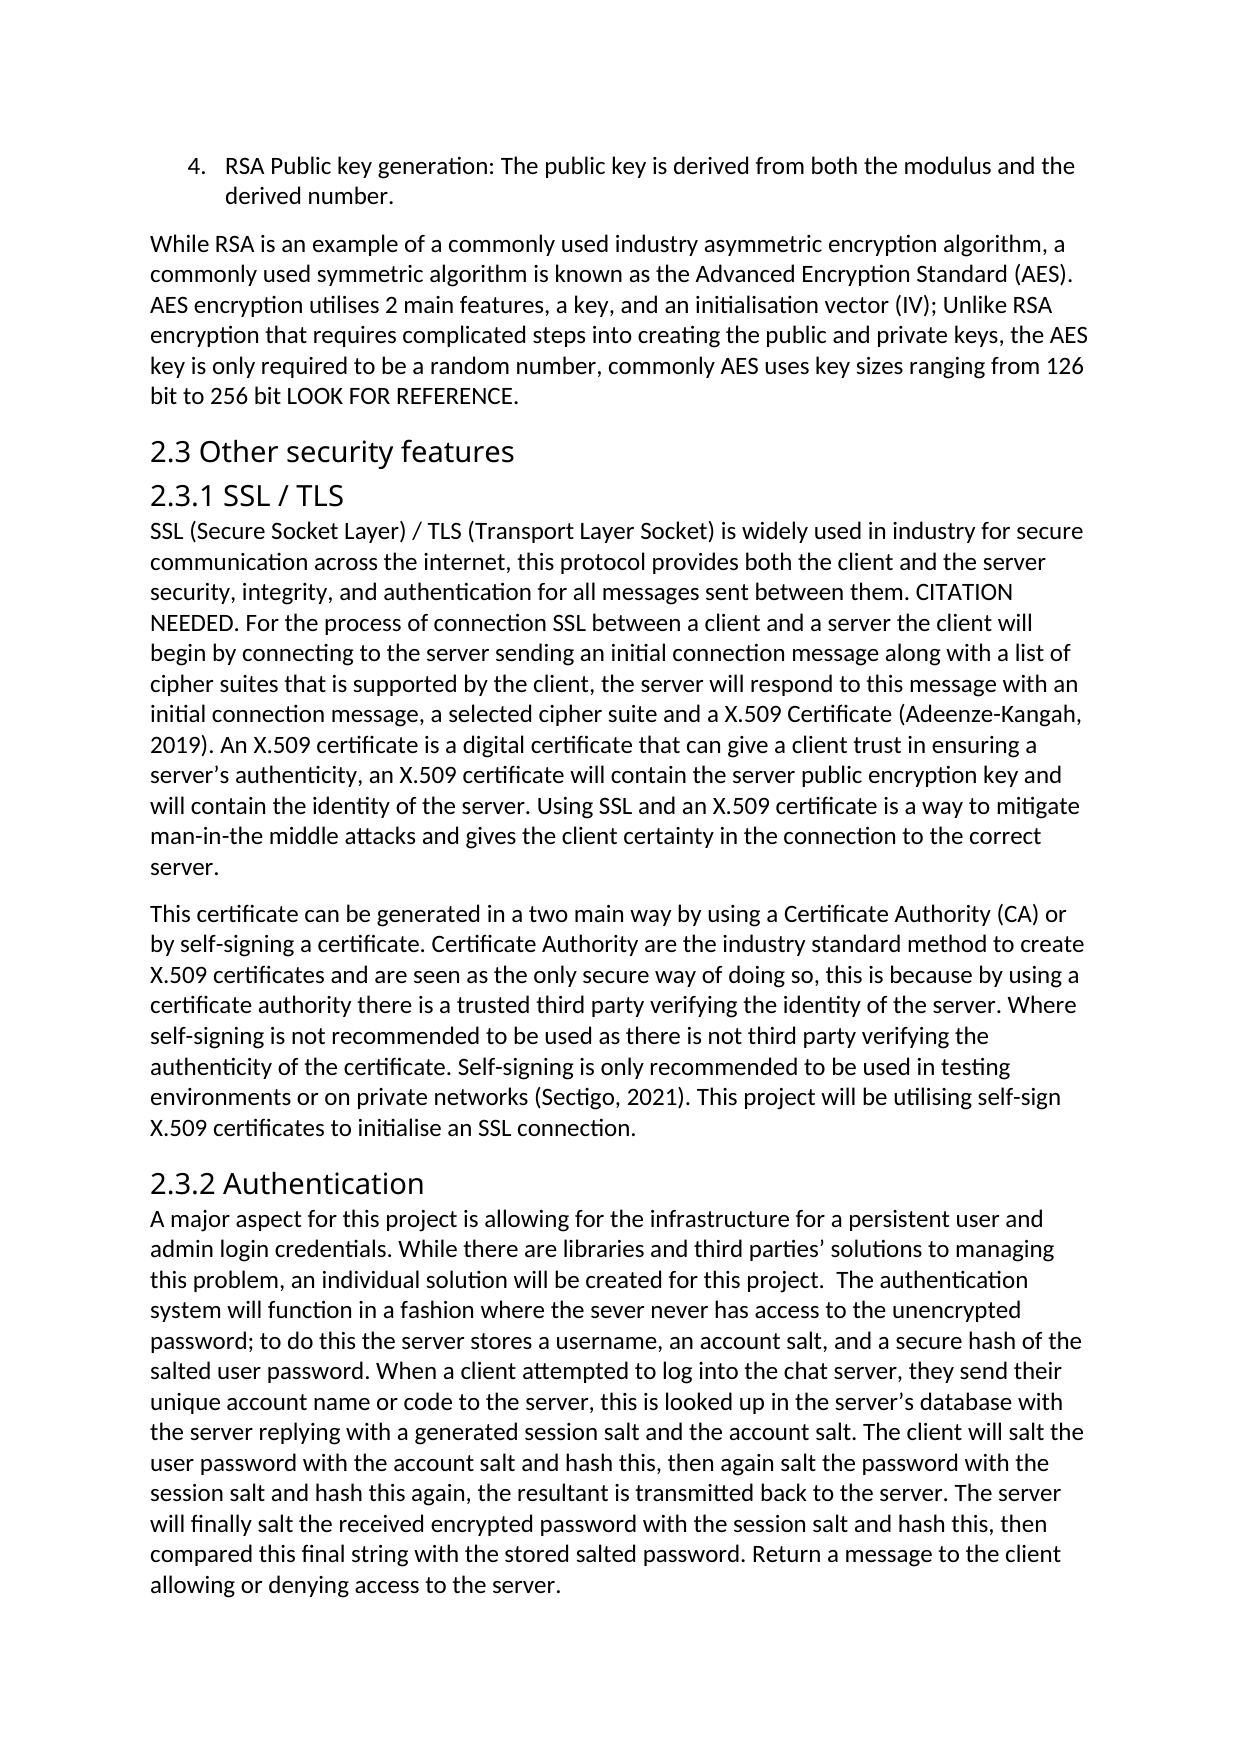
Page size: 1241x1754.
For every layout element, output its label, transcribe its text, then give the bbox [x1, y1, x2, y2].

text This certificate can be generated in a two main way by using a Certificate Authority (CA) or by self-signing a certificate. Certificate Authority are the industry standard method to create X.509 certificates and are seen as the only secure way of doing so, this is because by using a certificate authority there is a trusted third party verifying the identity of the server. Where self-signing is not recommended to be used as there is not third party verifying the authenticity of the certificate. Self-signing is only recommended to be used in testing environments or on private networks (Sectigo, 2021). This project will be utilising self-sign X.509 certificates to initialise an SSL connection. [150, 898, 1090, 1142]
text SSL (Secure Socket Layer) / TLS (Transport Layer Socket) is widely used in industry for secure communication across the internet, this protocol provides both the client and the server security, integrity, and authentication for all messages sent between them. CITATION NEEDED. For the process of connection SSL between a client and a server the client will begin by connecting to the server sending an initial connection message along with a list of cipher suites that is supported by the client, the server will respond to this message with an initial connection message, a selected cipher suite and a X.509 Certificate (Adeenze-Kangah, 2019). An X.509 certificate is a digital certificate that can give a client trust in ensuring a server’s authenticity, an X.509 certificate will contain the server public encryption key and will contain the identity of the server. Using SSL and an X.509 certificate is a way to mitigate man-in-the middle attacks and gives the client certainty in the connection to the correct server. [150, 515, 1090, 881]
text While RSA is an example of a commonly used industry asymmetric encryption algorithm, a commonly used symmetric algorithm is known as the Advanced Encryption Standard (AES). AES encryption utilises 2 main features, a key, and an initialisation vector (IV); Unlike RSA encryption that requires complicated steps into creating the public and private keys, the AES key is only required to be a random number, commonly AES uses key sizes ranging from 126 bit to 256 bit LOOK FOR REFERENCE. [150, 228, 1090, 411]
subtitle 2.3 Other security features [150, 432, 1090, 471]
text A major aspect for this project is allowing for the infrastructure for a persistent user and admin login credentials. While there are libraries and third parties’ solutions to managing this problem, an individual solution will be created for this project. The authentication system will function in a fashion where the sever never has access to the unencrypted password; to do this the server stores a username, an account salt, and a secure hash of the salted user password. When a client attempted to log into the chat server, they send their unique account name or code to the server, this is looked up in the server’s database with the server replying with a generated session salt and the account salt. The client will salt the user password with the account salt and hash this, then again salt the password with the session salt and hash this again, the resultant is transmitted back to the server. The server will finally salt the received encrypted password with the session salt and hash this, then compared this final string with the stored salted password. Return a message to the client allowing or denying access to the server. [150, 1203, 1090, 1599]
list RSA Public key generation: The public key is derived from both the modulus and the derived number. [187, 150, 1090, 211]
subtitle 2.3.1 SSL / TLS [150, 476, 1090, 515]
subtitle 2.3.2 Authentication [150, 1163, 1090, 1203]
